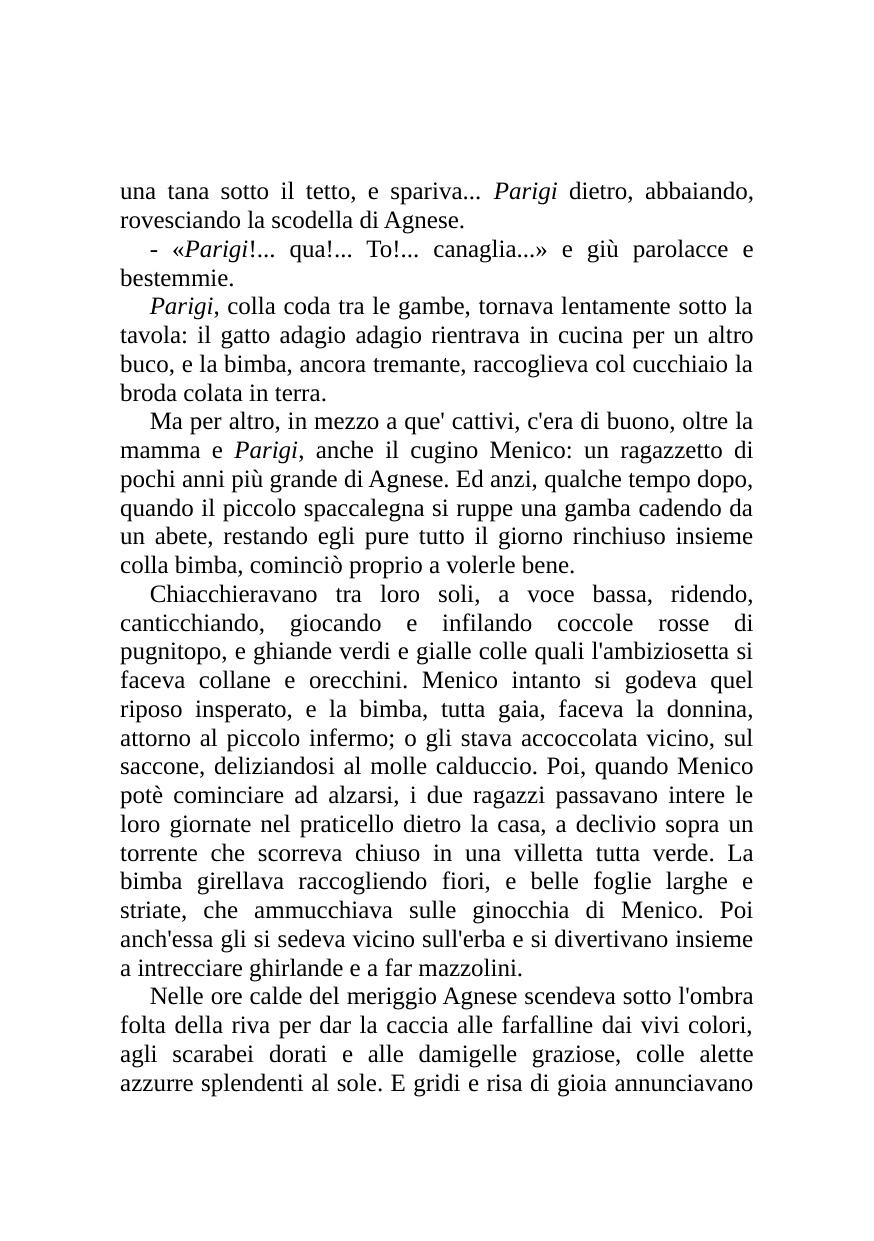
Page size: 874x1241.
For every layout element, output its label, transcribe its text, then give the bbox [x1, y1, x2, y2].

text una tana sotto il tetto, e spariva... Parigi dietro, abbaiando, rovesciando la scodella di Agnese. [120, 176, 754, 234]
text Nelle ore calde del meriggio Agnese scendeva sotto l'ombra folta della riva per dar la caccia alle farfalline dai vivi colori, agli scarabei dorati e alle damigelle graziose, colle alette azzurre splendenti al sole. E gridi e risa di gioia annunciavano [120, 981, 754, 1096]
text Parigi, colla coda tra le gambe, tornava lentamente sotto la tavola: il gatto adagio adagio rientrava in cucina per un altro buco, e la bimba, ancora tremante, raccoglieva col cucchiaio la broda colata in terra. [120, 291, 754, 406]
text Ma per altro, in mezzo a que' cattivi, c'era di buono, oltre la mamma e Parigi, anche il cugino Menico: un ragazzetto di pochi anni più grande di Agnese. Ed anzi, qualche tempo dopo, quando il piccolo spaccalegna si ruppe una gamba cadendo da un abete, restando egli pure tutto il giorno rinchiuso insieme colla bimba, cominciò proprio a volerle bene. [120, 406, 754, 579]
text Chiacchieravano tra loro soli, a voce bassa, ridendo, canticchiando, giocando e infilando coccole rosse di pugnitopo, e ghiande verdi e gialle colle quali l'ambiziosetta si faceva collane e orecchini. Menico intanto si godeva quel riposo insperato, e la bimba, tutta gaia, faceva la donnina, attorno al piccolo infermo; o gli stava accoccolata vicino, sul saccone, deliziandosi al molle calduccio. Poi, quando Menico potè cominciare ad alzarsi, i due ragazzi passavano intere le loro giornate nel praticello dietro la casa, a declivio sopra un torrente che scorreva chiuso in una villetta tutta verde. La bimba girellava raccogliendo fiori, e belle foglie larghe e striate, che ammucchiava sulle ginocchia di Menico. Poi anch'essa gli si sedeva vicino sull'erba e si divertivano insieme a intrecciare ghirlande e a far mazzolini. [120, 579, 754, 981]
text - «Parigi!... qua!... To!... canaglia...» e giù parolacce e bestemmie. [120, 234, 754, 291]
